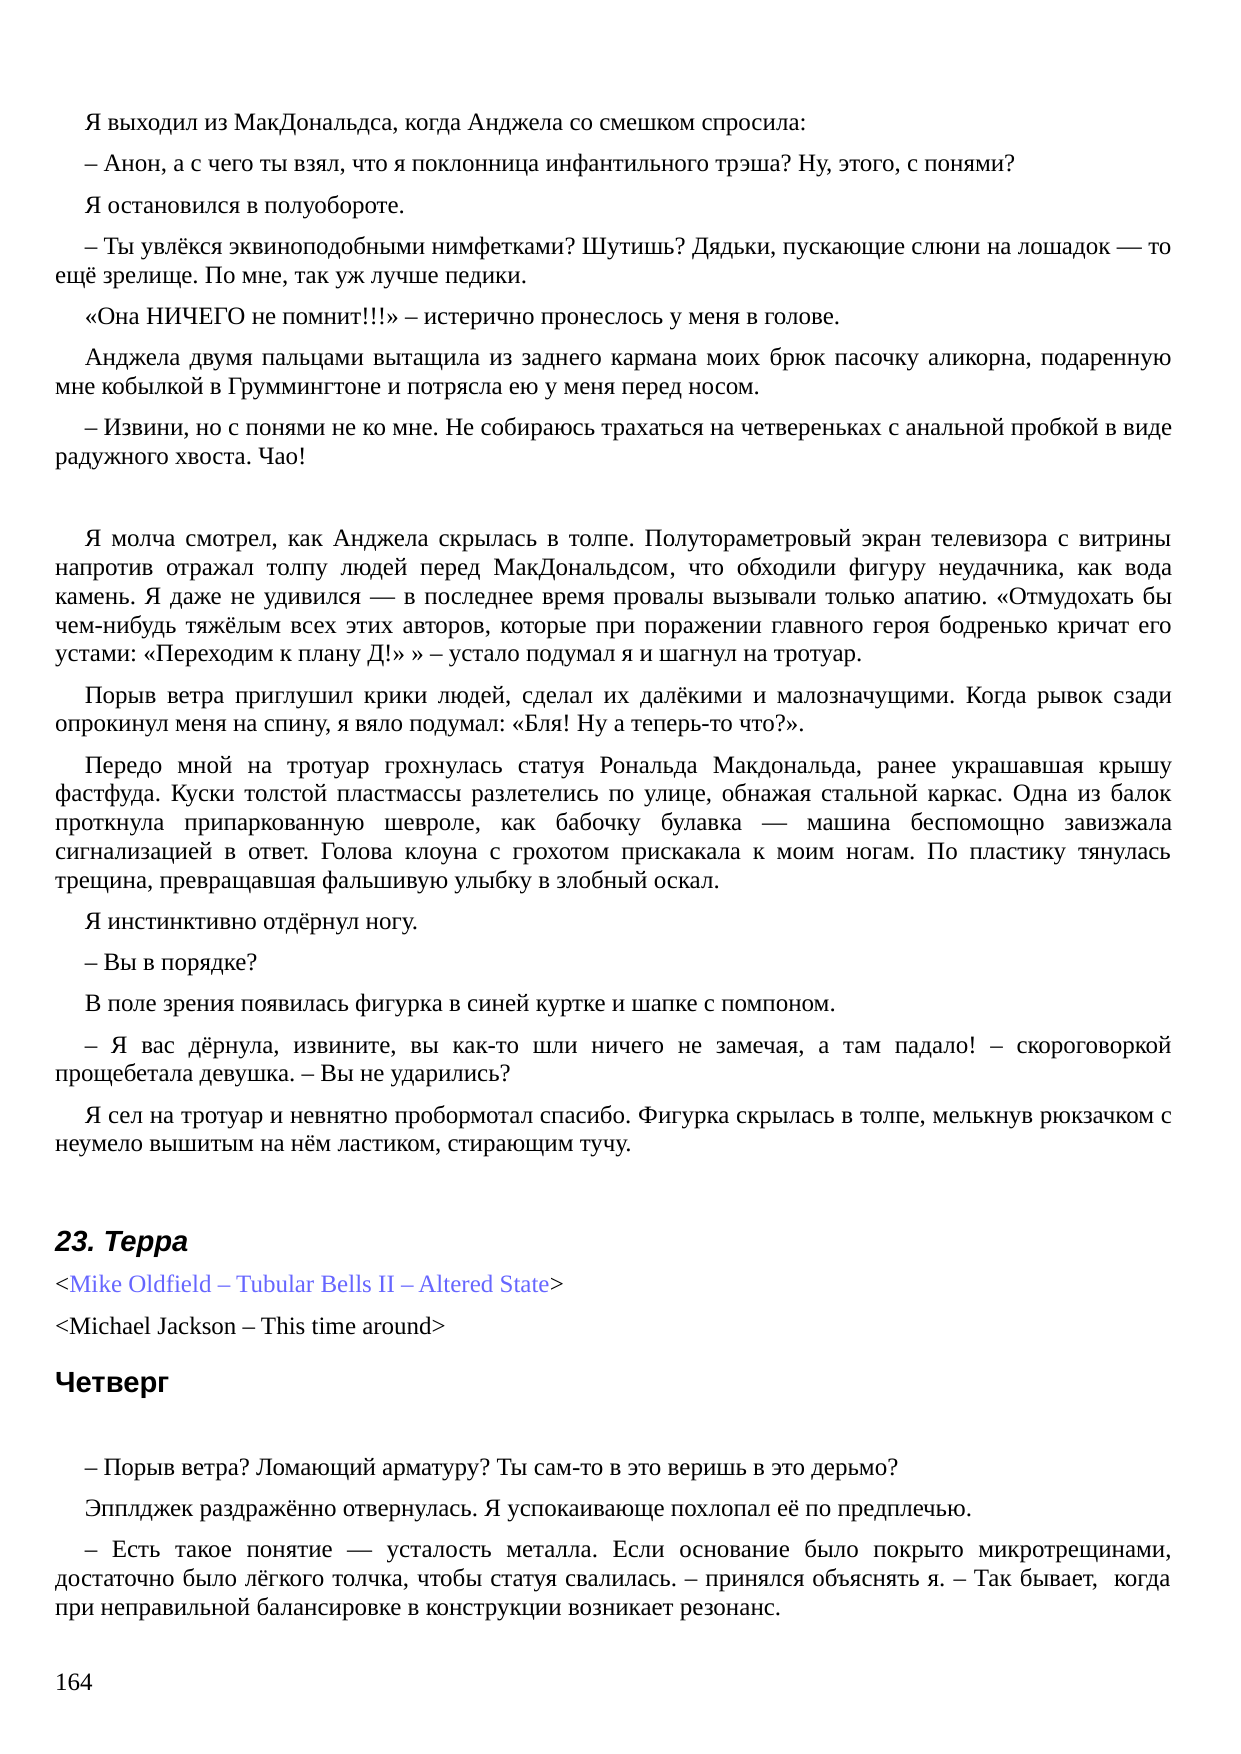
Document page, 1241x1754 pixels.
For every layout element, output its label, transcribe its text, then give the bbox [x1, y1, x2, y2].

subtitle 23. Терра [55, 1223, 1173, 1257]
text – Ты увлёкся эквиноподобными нимфетками? Шутишь? Дядьки, пускающие слюни на лошадок — то ещё зрелище. По мне, так уж лучше педики. [55, 231, 1173, 288]
text Порыв ветра приглушил крики людей, сделал их далёкими и малозначущими. Когда рывок сзади опрокинул меня на спину, я вяло подумал: «Бля! Ну а теперь-то что?». [55, 680, 1173, 737]
text Эпплджек раздражённо отвернулась. Я успокаивающе похлопал её по предплечью. [55, 1493, 1173, 1522]
subtitle Четверг [55, 1364, 1173, 1398]
text Я остановился в полуобороте. [55, 190, 1173, 218]
text В поле зрения появилась фигурка в синей куртке и шапке с помпоном. [55, 988, 1173, 1017]
text – Есть такое понятие — усталость металла. Если основание было покрыто микротрещинами, достаточно было лёгкого толчка, чтобы статуя свалилась. – принялся объяснять я. – Так бывает, когда при неправильной балансировке в конструкции возникает резонанс. [55, 1534, 1173, 1621]
text Я сел на тротуар и невнятно пробормотал спасибо. Фигурка скрылась в толпе, мелькнув рюкзачком с неумело вышитым на нём ластиком, стирающим тучу. [55, 1100, 1173, 1157]
text <Michael Jackson – This time around> [55, 1311, 1173, 1339]
text «Она НИЧЕГО не помнит!!!» – истерично пронеслось у меня в голове. [55, 301, 1173, 330]
text – Порыв ветра? Ломающий арматуру? Ты сам-то в это веришь в это дерьмо? [55, 1452, 1173, 1481]
text – Извини, но с понями не ко мне. Не собираюсь трахаться на четвереньках с анальной пробкой в виде радужного хвоста. Чао! [55, 412, 1173, 470]
text Я выходил из МакДональдса, когда Анджела со смешком спросила: [55, 107, 1173, 136]
text Я молча смотрел, как Анджела скрылась в толпе. Полутораметровый экран телевизора с витрины напротив отражал толпу людей перед МакДональдсом, что обходили фигуру неудачника, как вода камень. Я даже не удивился — в последнее время провалы вызывали только апатию. «Отмудохать бы чем-нибудь тяжёлым всех этих авторов, которые при поражении главного героя бодренько кричат его устами: «Переходим к плану Д!» » – устало подумал я и шагнул на тротуар. [55, 523, 1173, 667]
text <Mike Oldfield – Tubular Bells II – Altered State> [55, 1269, 1173, 1298]
text Анджела двумя пальцами вытащила из заднего кармана моих брюк пасочку аликорна, подаренную мне кобылкой в Груммингтоне и потрясла ею у меня перед носом. [55, 342, 1173, 400]
text – Я вас дёрнула, извините, вы как-то шли ничего не замечая, а там падало! – скороговоркой прощебетала девушка. – Вы не ударились? [55, 1030, 1173, 1087]
text Передо мной на тротуар грохнулась статуя Рональда Макдональда, ранее украшавшая крышу фастфуда. Куски толстой пластмассы разлетелись по улице, обнажая стальной каркас. Одна из балок проткнула припаркованную шевроле, как бабочку булавка — машина беспомощно завизжала сигнализацией в ответ. Голова клоуна с грохотом прискакала к моим ногам. По пластику тянулась трещина, превращавшая фальшивую улыбку в злобный оскал. [55, 750, 1173, 893]
text – Вы в порядке? [55, 947, 1173, 976]
text Я инстинктивно отдёрнул ногу. [55, 906, 1173, 935]
text – Анон, а с чего ты взял, что я поклонница инфантильного трэша? Ну, этого, с понями? [55, 148, 1173, 177]
